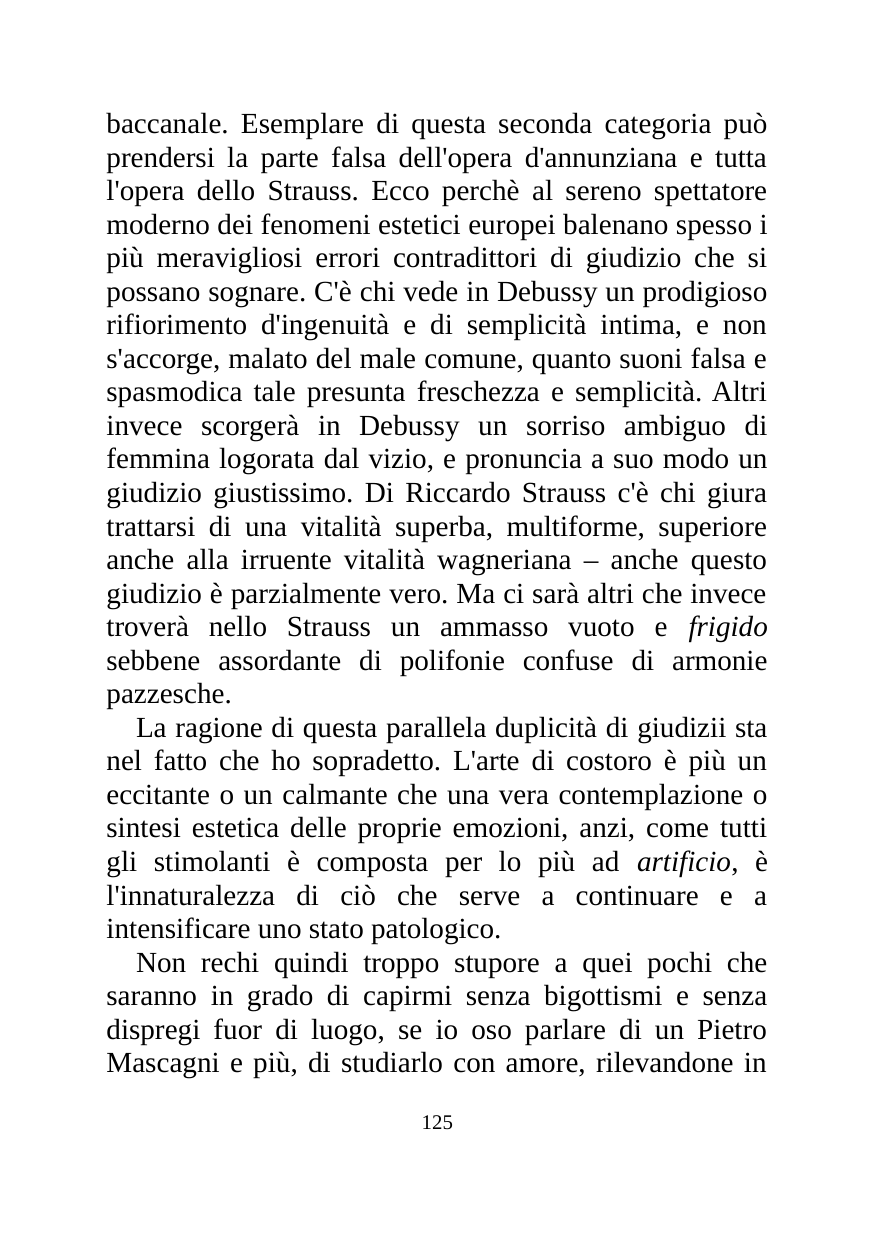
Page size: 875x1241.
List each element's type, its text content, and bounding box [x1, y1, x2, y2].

text La ragione di questa parallela duplicità di giudizii sta nel fatto che ho sopradetto. L'arte di costoro è più un eccitante o un calmante che una vera contemplazione o sintesi estetica delle proprie emozioni, anzi, come tutti gli stimolanti è composta per lo più ad artificio, è l'innaturalezza di ciò che serve a continuare e a intensificare uno stato patologico. [106, 710, 768, 945]
text baccanale. Esemplare di questa seconda categoria può prendersi la parte falsa dell'opera d'annunziana e tutta l'opera dello Strauss. Ecco perchè al sereno spettatore moderno dei fenomeni estetici europei balenano spesso i più meravigliosi errori contradittori di giudizio che si possano sognare. C'è chi vede in Debussy un prodigioso rifiorimento d'ingenuità e di semplicità intima, e non s'accorge, malato del male comune, quanto suoni falsa e spasmodica tale presunta freschezza e semplicità. Altri invece scorgerà in Debussy un sorriso ambiguo di femmina logorata dal vizio, e pronuncia a suo modo un giudizio giustissimo. Di Riccardo Strauss c'è chi giura trattarsi di una vitalità superba, multiforme, superiore anche alla irruente vitalità wagneriana – anche questo giudizio è parzialmente vero. Ma ci sarà altri che invece troverà nello Strauss un ammasso vuoto e frigido sebbene assordante di polifonie confuse di armonie pazzesche. [106, 106, 768, 710]
text Non rechi quindi troppo stupore a quei pochi che saranno in grado di capirmi senza bigottismi e senza dispregi fuor di luogo, se io oso parlare di un Pietro Mascagni e più, di studiarlo con amore, rilevandone in [106, 945, 768, 1079]
